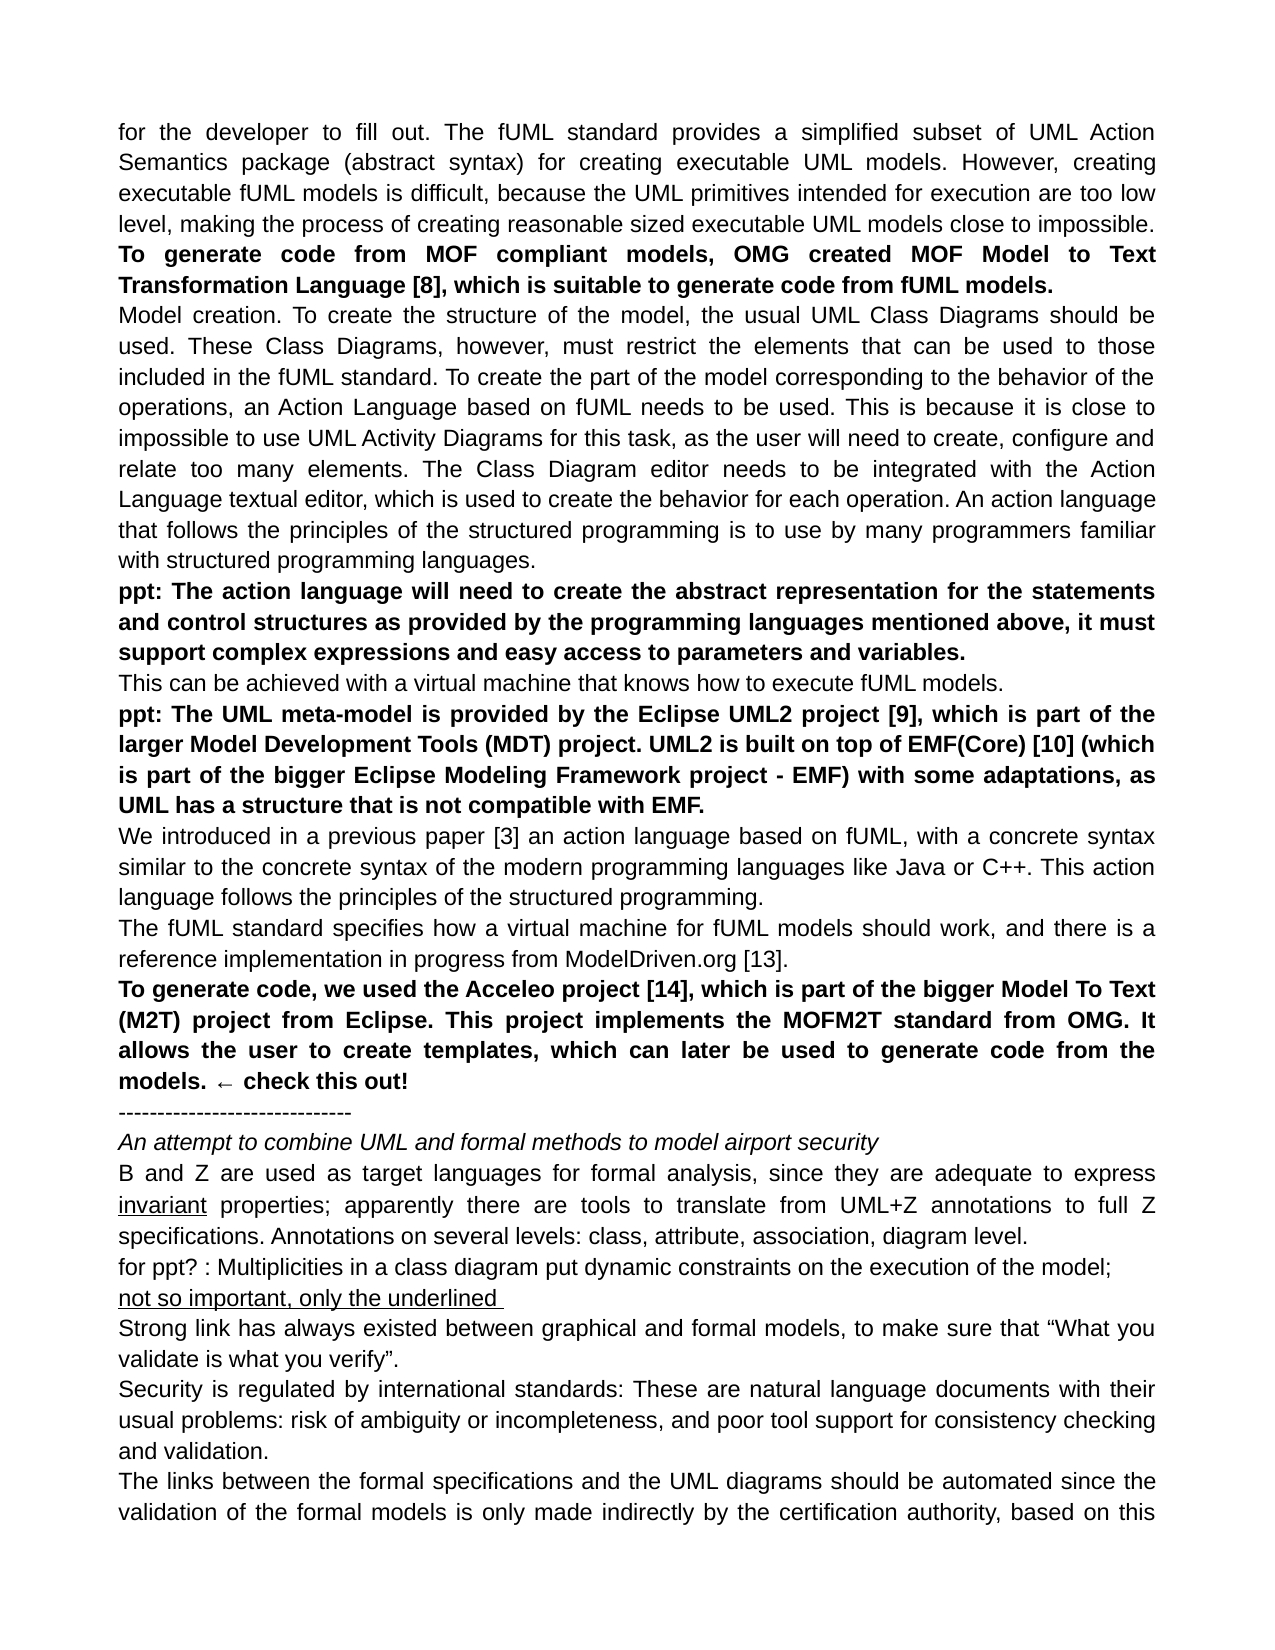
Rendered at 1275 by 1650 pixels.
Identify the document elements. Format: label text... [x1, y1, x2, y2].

text Strong link has always existed between graphical and formal models, to make sure that “What you validate is what you verify”. [118, 1314, 1157, 1372]
text Model creation. To create the structure of the model, the usual UML Class Diagrams should be used. These Class Diagrams, however, must restrict the elements that can be used to those included in the fUML standard. To create the part of the model corresponding to the behavior of the operations, an Action Language based on fUML needs to be used. This is because it is close to impossible to use UML Activity Diagrams for this task, as the user will need to create, configure and relate too many elements. The Class Diagram editor needs to be integrated with the Action Language textual editor, which is used to create the behavior for each operation. An action language that follows the principles of the structured programming is to use by many programmers familiar with structured programming languages. [118, 302, 1157, 574]
text B and Z are used as target languages for formal analysis, since they are adequate to express invariant properties; apparently there are tools to translate from UML+Z annotations to full Z specifications. Annotations on several levels: class, attribute, association, diagram level. [118, 1159, 1157, 1249]
text for ppt? : Multiplicities in a class diagram put dynamic constraints on the execution of the model; [118, 1253, 1157, 1280]
text The fUML standard specifies how a virtual machine for fUML models should work, and there is a reference implementation in progress from ModelDriven.org [13]. [118, 914, 1157, 972]
text not so important, only the underlined [118, 1284, 1157, 1311]
text To generate code, we used the Acceleo project [14], which is part of the bigger Model To Text (M2T) project from Eclipse. This project implements the MOFM2T standard from OMG. It allows the user to create templates, which can later be used to generate code from the models. ← check this out! [118, 976, 1157, 1094]
text ppt: The action language will need to create the abstract representation for the statements and control structures as provided by the programming languages mentioned above, it must support complex expressions and easy access to parameters and variables. [118, 577, 1157, 666]
text for the developer to fill out. The fUML standard provides a simplified subset of UML Action Semantics package (abstract syntax) for creating executable UML models. However, creating executable fUML models is difficult, because the UML primitives intended for execution are too low level, making the process of creating reasonable sized executable UML models close to impossible. To generate code from MOF compliant models, OMG created MOF Model to Text Transformation Language [8], which is suitable to generate code from fUML models. [118, 118, 1157, 298]
text We introduced in a previous paper [3] an action language based on fUML, with a concrete syntax similar to the concrete syntax of the modern programming languages like Java or C++. This action language follows the principles of the structured programming. [118, 822, 1157, 911]
text This can be achieved with a virtual machine that knows how to execute fUML models. [118, 669, 1157, 696]
text ppt: The UML meta-model is provided by the Eclipse UML2 project [9], which is part of the larger Model Development Tools (MDT) project. UML2 is built on top of EMF(Core) [10] (which is part of the bigger Eclipse Modeling Framework project - EMF) with some adaptations, as UML has a structure that is not compatible with EMF. [118, 700, 1157, 819]
text The links between the formal specifications and the UML diagrams should be automated since the validation of the formal models is only made indirectly by the certification authority, based on this [118, 1468, 1157, 1525]
text ------------------------------ [118, 1098, 1157, 1125]
text An attempt to combine UML and formal methods to model airport security [118, 1129, 1157, 1156]
text Security is regulated by international standards: These are natural language documents with their usual problems: risk of ambiguity or incompleteness, and poor tool support for consistency checking and validation. [118, 1376, 1157, 1464]
